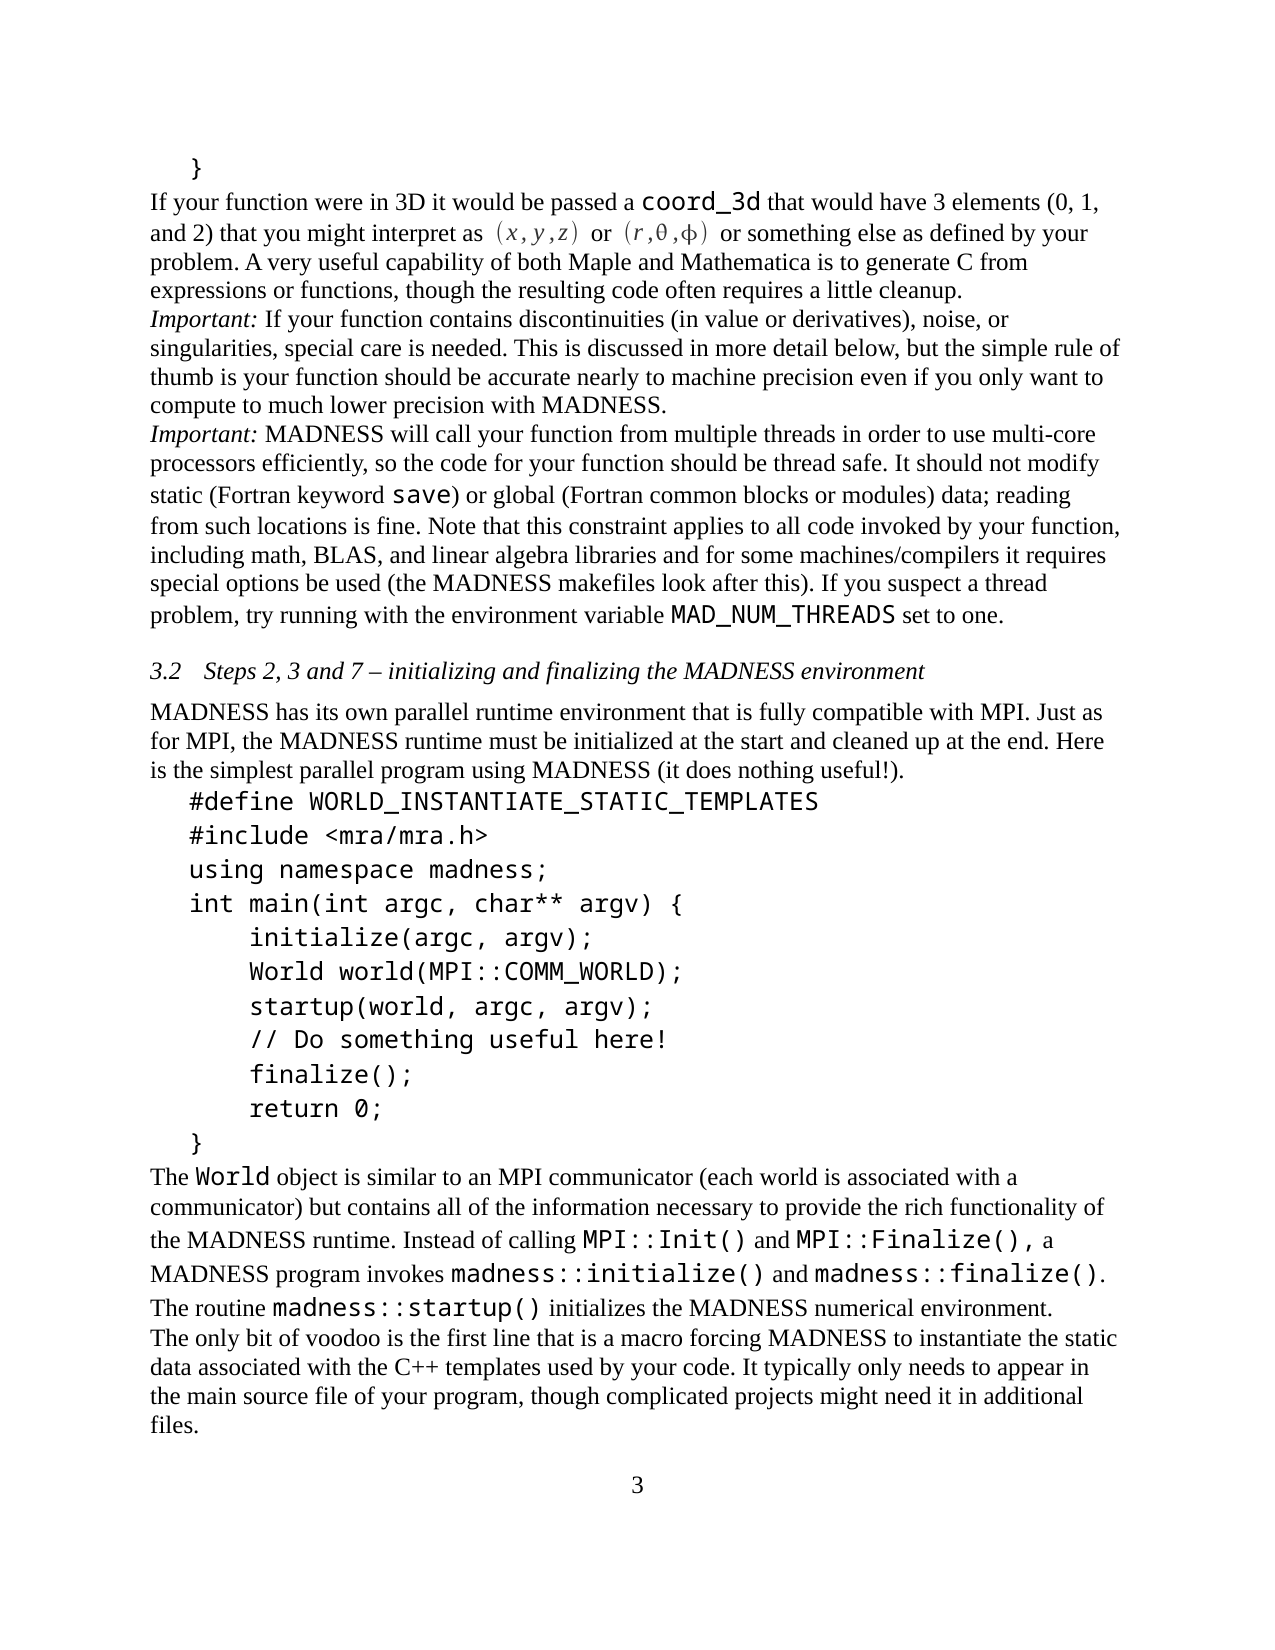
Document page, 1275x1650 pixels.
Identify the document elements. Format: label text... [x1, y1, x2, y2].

text If your function were in 3D it would be passed a coord_3d that would have 3 elements (0, 1, and 2) that you might interpret as or or something else as defined by your problem. A very useful capability of both Maple and Mathematica is to generate C from expressions or functions, though the resulting code often requires a little cleanup. [150, 184, 1125, 304]
text finalize(); [189, 1056, 1125, 1090]
text #include <mra/mra.h> [189, 818, 1125, 852]
text MADNESS has its own parallel runtime environment that is fully compatible with MPI. Just as for MPI, the MADNESS runtime must be initialized at the start and cleaned up at the end. Here is the simplest parallel program using MADNESS (it does nothing useful!). [150, 697, 1125, 784]
text Important: If your function contains discontinuities (in value or derivatives), noise, or singularities, special care is needed. This is discussed in more detail below, but the simple rule of thumb is your function should be accurate nearly to machine precision even if you only want to compute to much lower precision with MADNESS. [150, 304, 1125, 419]
text Important: MADNESS will call your function from multiple threads in order to use multi-core processors efficiently, so the code for your function should be thread safe. It should not modify static (Fortran keyword save) or global (Fortran common blocks or modules) data; reading from such locations is fine. Note that this constraint applies to all code invoked by your function, including math, BLAS, and linear algebra libraries and for some machines/compilers it requires special options be used (the MADNESS makefiles look after this). If you suspect a thread problem, try running with the environment variable MAD_NUM_THREADS set to one. [150, 419, 1125, 631]
subtitle Steps 2, 3 and 7 – initializing and finalizing the MADNESS environment [150, 656, 1125, 685]
text The only bit of voodoo is the first line that is a macro forcing MADNESS to instantiate the static data associated with the C++ templates used by your code. It typically only needs to appear in the main source file of your program, though complicated projects might need it in additional files. [150, 1323, 1125, 1438]
text } [189, 1124, 1125, 1158]
text } [189, 150, 1125, 184]
text #define WORLD_INSTANTIATE_STATIC_TEMPLATES [189, 784, 1125, 818]
text return 0; [189, 1090, 1125, 1124]
text using namespace madness; [189, 852, 1125, 886]
text The World object is similar to an MPI communicator (each world is associated with a communicator) but contains all of the information necessary to provide the rich functionality of the MADNESS runtime. Instead of calling MPI::Init() and MPI::Finalize(), a MADNESS program invokes madness::initialize() and madness::finalize(). The routine madness::startup() initializes the MADNESS numerical environment. [150, 1158, 1125, 1323]
text startup(world, argc, argv); [189, 988, 1125, 1022]
text initialize(argc, argv); [189, 920, 1125, 954]
text int main(int argc, char** argv) { [189, 886, 1125, 920]
text World world(MPI::COMM_WORLD); [189, 954, 1125, 988]
text // Do something useful here! [189, 1022, 1125, 1056]
